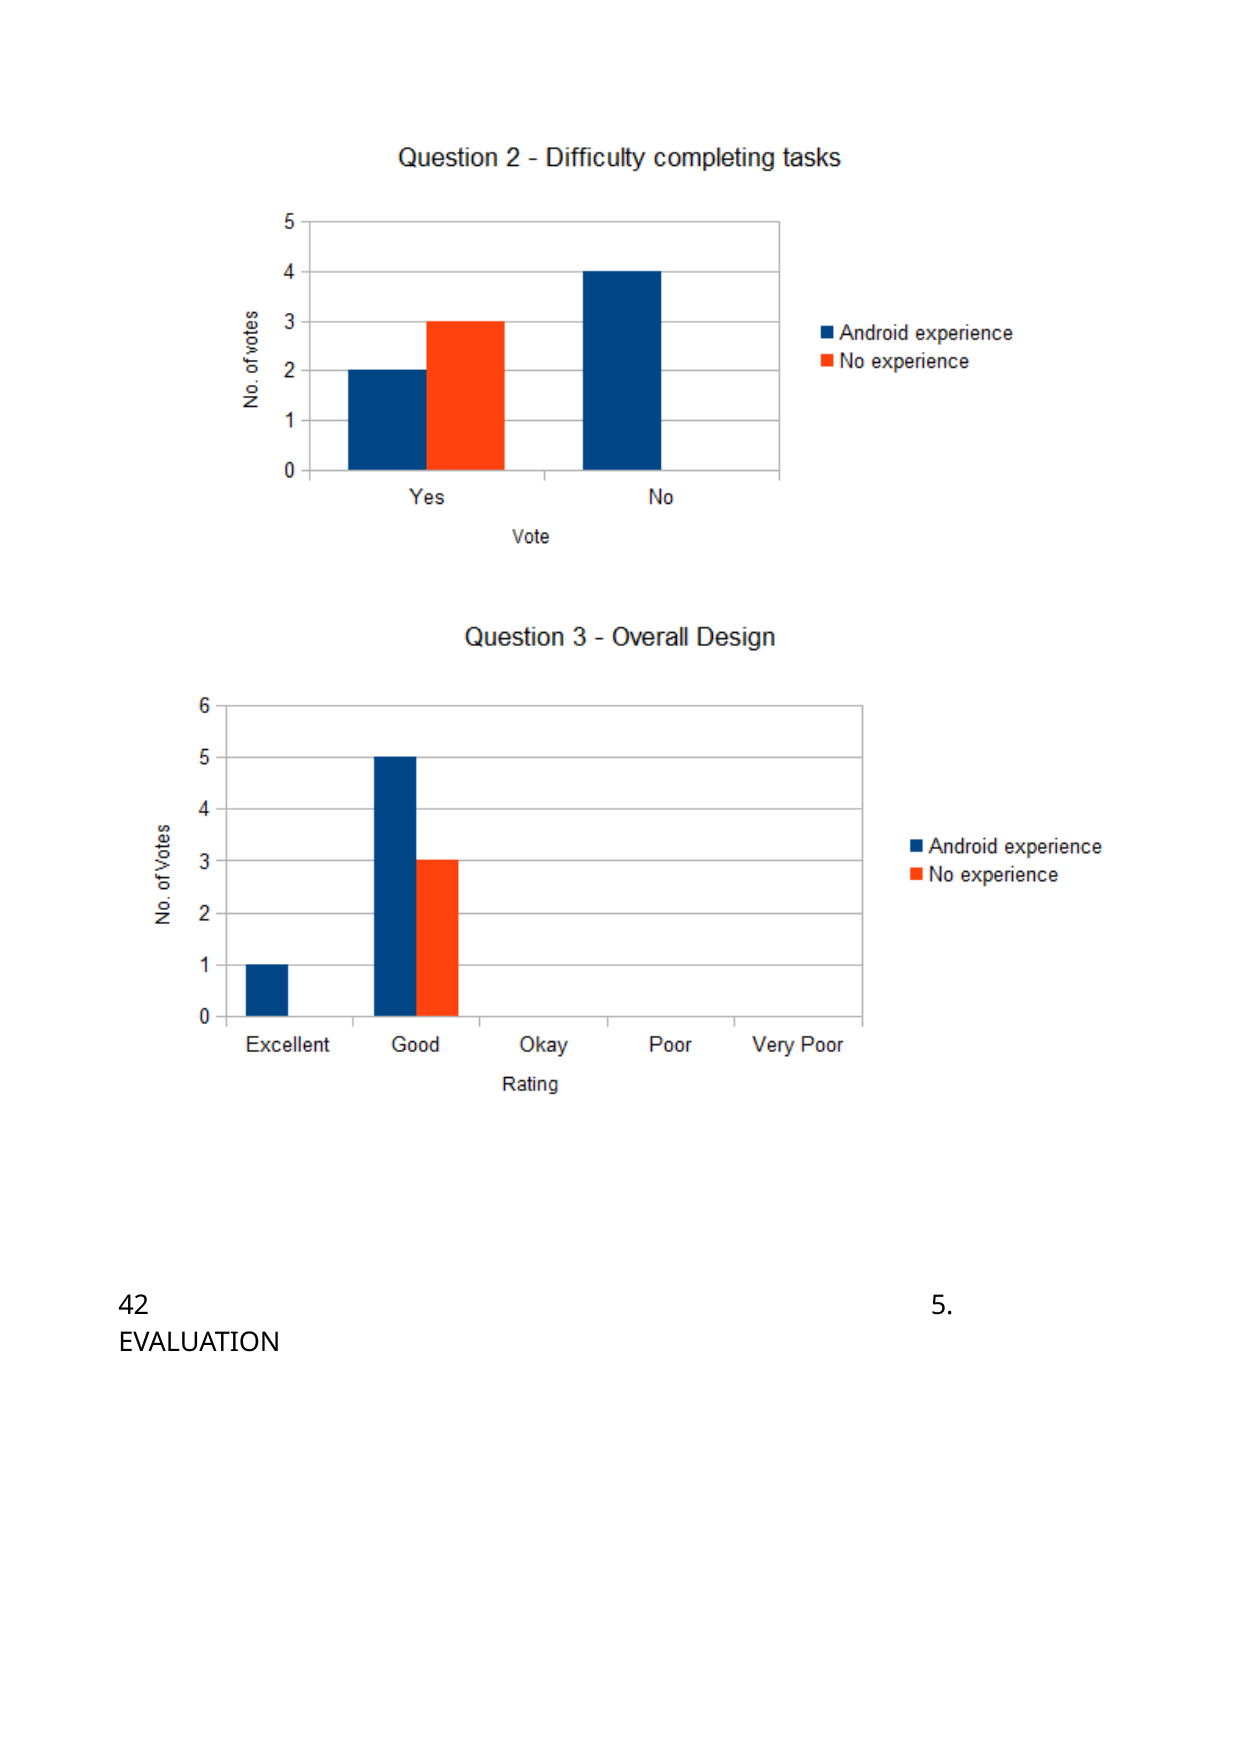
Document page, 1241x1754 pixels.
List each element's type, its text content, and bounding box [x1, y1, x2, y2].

picture [118, 596, 1123, 1127]
text 42 5. EVALUATION [118, 1286, 1122, 1359]
picture [206, 118, 1034, 578]
